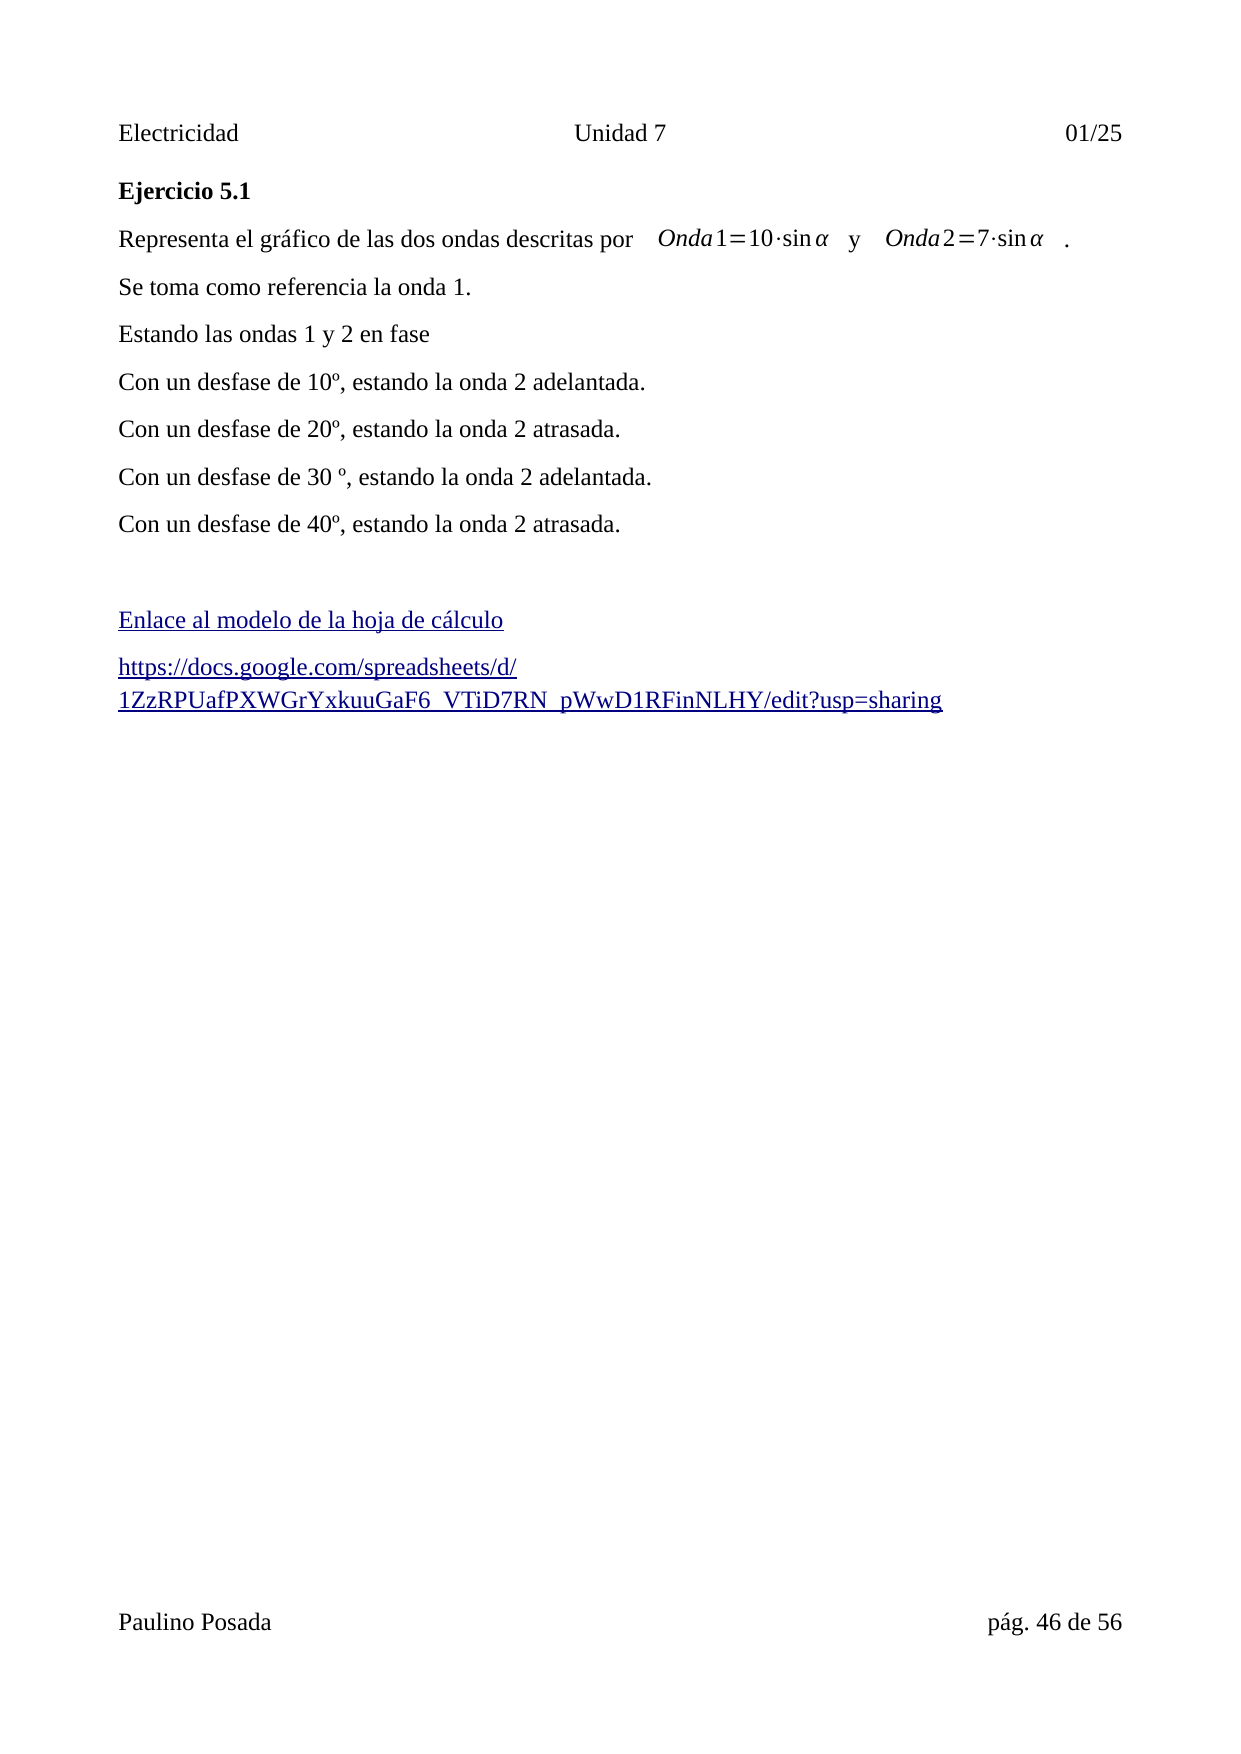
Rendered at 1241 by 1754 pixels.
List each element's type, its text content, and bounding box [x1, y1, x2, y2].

text Se toma como referencia la onda 1. [118, 272, 1122, 300]
text Enlace al modelo de la hoja de cálculo [118, 605, 1122, 633]
text Con un desfase de 30 º, estando la onda 2 adelantada. [118, 462, 1122, 491]
text Con un desfase de 10º, estando la onda 2 adelantada. [118, 367, 1122, 396]
text Con un desfase de 20º, estando la onda 2 atrasada. [118, 414, 1122, 443]
text Representa el gráfico de las dos ondas descritas por y . [118, 224, 1122, 253]
text https://docs.google.com/spreadsheets/d/1ZzRPUafPXWGrYxkuuGaF6_VTiD7RN_pWwD1RFinNLHY/edit?usp=sharing [118, 652, 1122, 714]
text Ejercicio 5.1 [118, 176, 1122, 205]
text Con un desfase de 40º, estando la onda 2 atrasada. [118, 509, 1122, 538]
text Estando las ondas 1 y 2 en fase [118, 319, 1122, 348]
